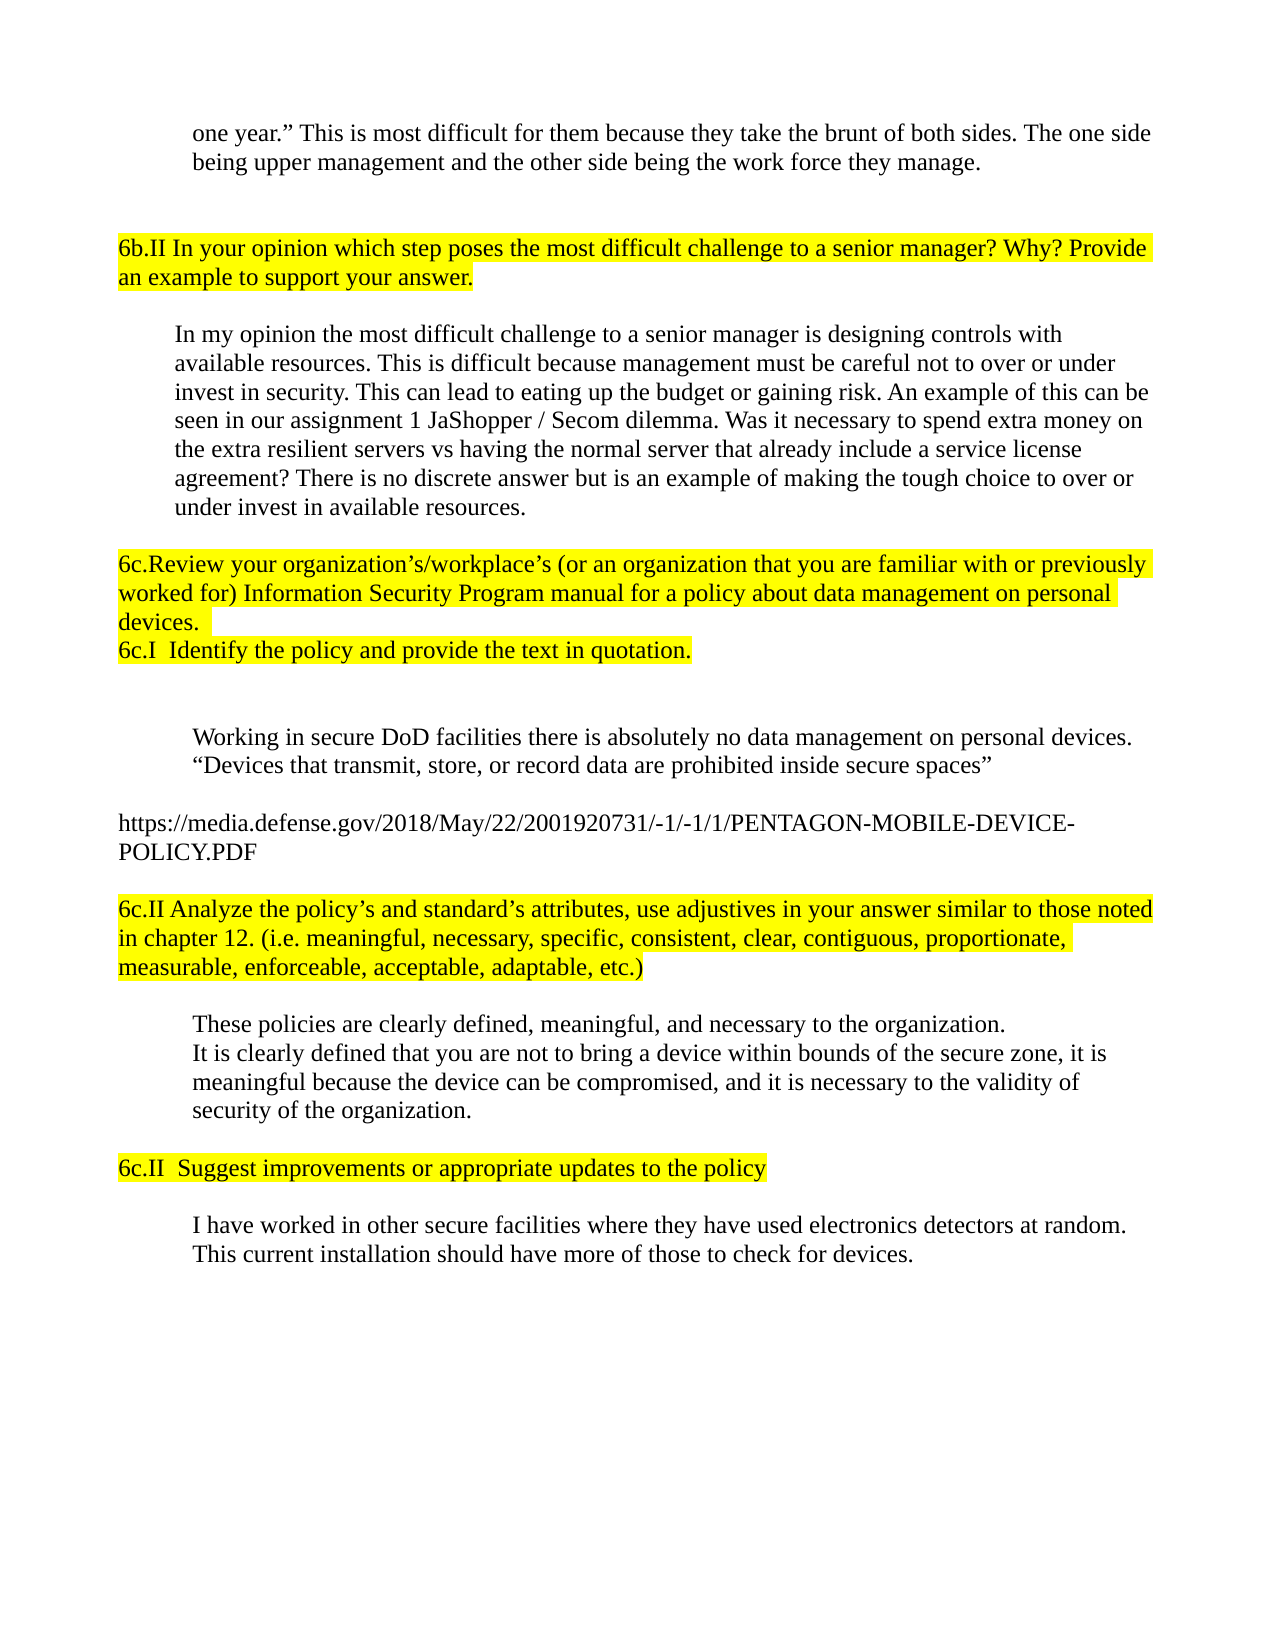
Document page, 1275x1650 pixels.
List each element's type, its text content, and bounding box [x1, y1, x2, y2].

text https://media.defense.gov/2018/May/22/2001920731/-1/-1/1/PENTAGON-MOBILE-DEVICE-POLICY.PDF [118, 808, 1157, 866]
text In my opinion the most difficult challenge to a senior manager is designing controls with available resources. This is difficult because management must be careful not to over or under invest in security. This can lead to eating up the budget or gaining risk. An example of this can be seen in our assignment 1 JaShopper / Secom dilemma. Was it necessary to spend extra money on the extra resilient servers vs having the normal server that already include a service license agreement? There is no discrete answer but is an example of making the tough choice to over or under invest in available resources. [118, 319, 1157, 521]
text It is clearly defined that you are not to bring a device within bounds of the secure zone, it is meaningful because the device can be compromised, and it is necessary to the validity of security of the organization. [118, 1038, 1157, 1124]
text Working in secure DoD facilities there is absolutely no data management on personal devices. [118, 722, 1157, 751]
text 6c.II Suggest improvements or appropriate updates to the policy [118, 1153, 1157, 1182]
text 6c.Review your organization’s/workplace’s (or an organization that you are familiar with or previously worked for) Information Security Program manual for a policy about data management on personal devices. [118, 549, 1157, 636]
text I have worked in other secure facilities where they have used electronics detectors at random. This current installation should have more of those to check for devices. [118, 1211, 1157, 1268]
text 6c.II Analyze the policy’s and standard’s attributes, use adjustives in your answer similar to those noted in chapter 12. (i.e. meaningful, necessary, specific, consistent, clear, contiguous, proportionate, measurable, enforceable, acceptable, adaptable, etc.) [118, 894, 1157, 981]
text 6b.II In your opinion which step poses the most difficult challenge to a senior manager? Why? Provide an example to support your answer. [118, 233, 1157, 291]
text 6c.I Identify the policy and provide the text in quotation. [118, 636, 1157, 664]
text “Devices that transmit, store, or record data are prohibited inside secure spaces” [118, 751, 1157, 779]
text These policies are clearly defined, meaningful, and necessary to the organization. [118, 1009, 1157, 1038]
text one year.” This is most difficult for them because they take the brunt of both sides. The one side being upper management and the other side being the work force they manage. [118, 118, 1157, 176]
